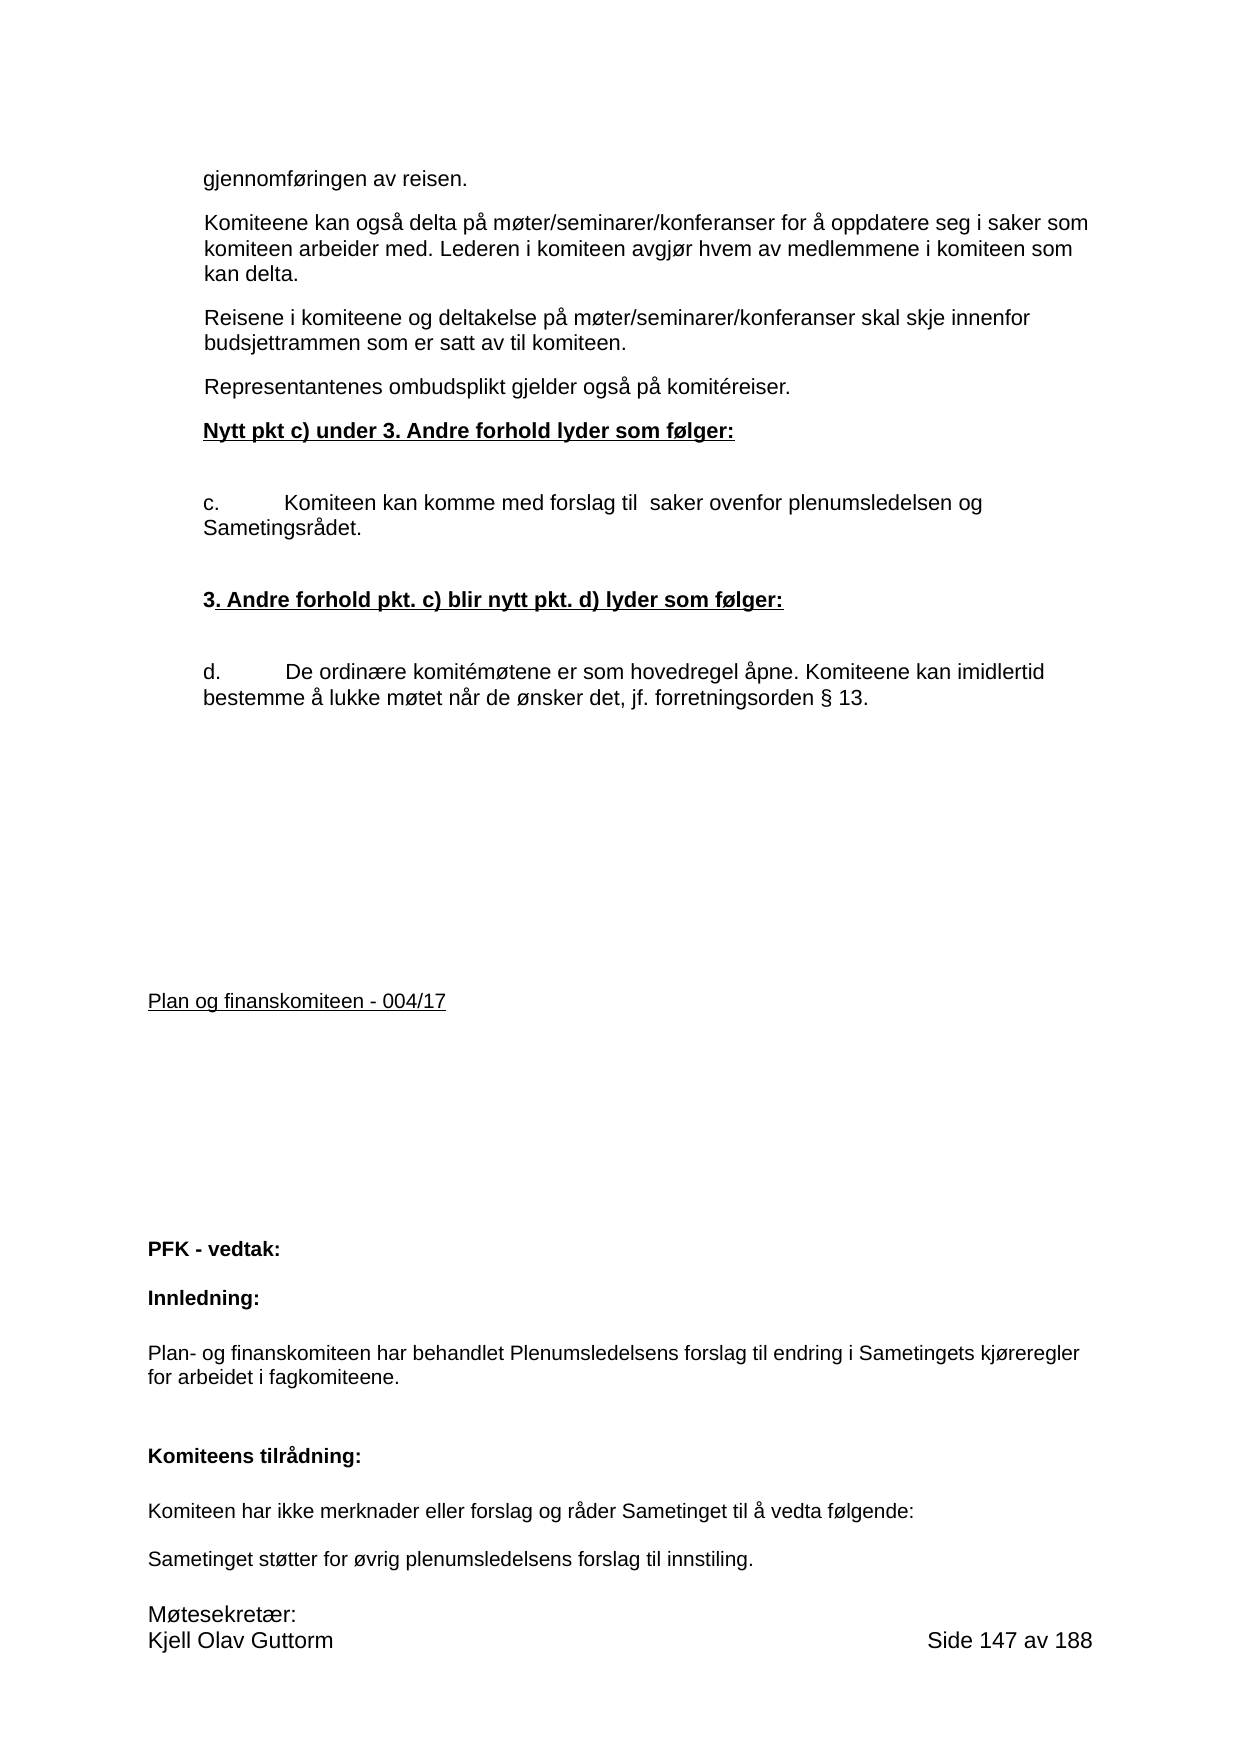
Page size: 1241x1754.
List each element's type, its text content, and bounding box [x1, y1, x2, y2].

table_header gjennomføringen av reisen. Komiteene kan også delta på møter/seminarer/konferanser for å oppdatere seg i saker som komiteen arbeider med. Lederen i komiteen avgjør hvem av medlemmene i komiteen som kan delta. Reisene i komiteene og deltakelse på møter/seminarer/konferanser skal skje innenfor budsjettrammen som er satt av til komiteen. Representantenes ombudsplikt gjelder også på komitéreiser. Nytt pkt c) under 3. Andre forhold lyder som følger: c. Komiteen kan komme med forslag til saker ovenfor plenumsledelsen og Sametingsrådet. 3. Andre forhold pkt. c) blir nytt pkt. d) lyder som følger: d. De ordinære komitémøtene er som hovedregel åpne. Komiteene kan imidlertid bestemme å lukke møtet når de ønsker det, jf. forretningsorden § 13. [136, 148, 1104, 962]
text Plan og finanskomiteen - 004/17 [148, 989, 1093, 1043]
table_header Innledning: Plan- og finanskomiteen har behandlet Plenumsledelsens forslag til endring i Sametingets kjøreregler for arbeidet i fagkomiteene. Komiteens tilrådning: Komiteen har ikke merknader eller forslag og råder Sametinget til å vedta følgende: Sametinget støtter for øvrig plenumsledelsens forslag til innstiling. [136, 1285, 1104, 1571]
text PFK - vedtak: [148, 1237, 1093, 1261]
table_header [136, 1116, 1096, 1140]
